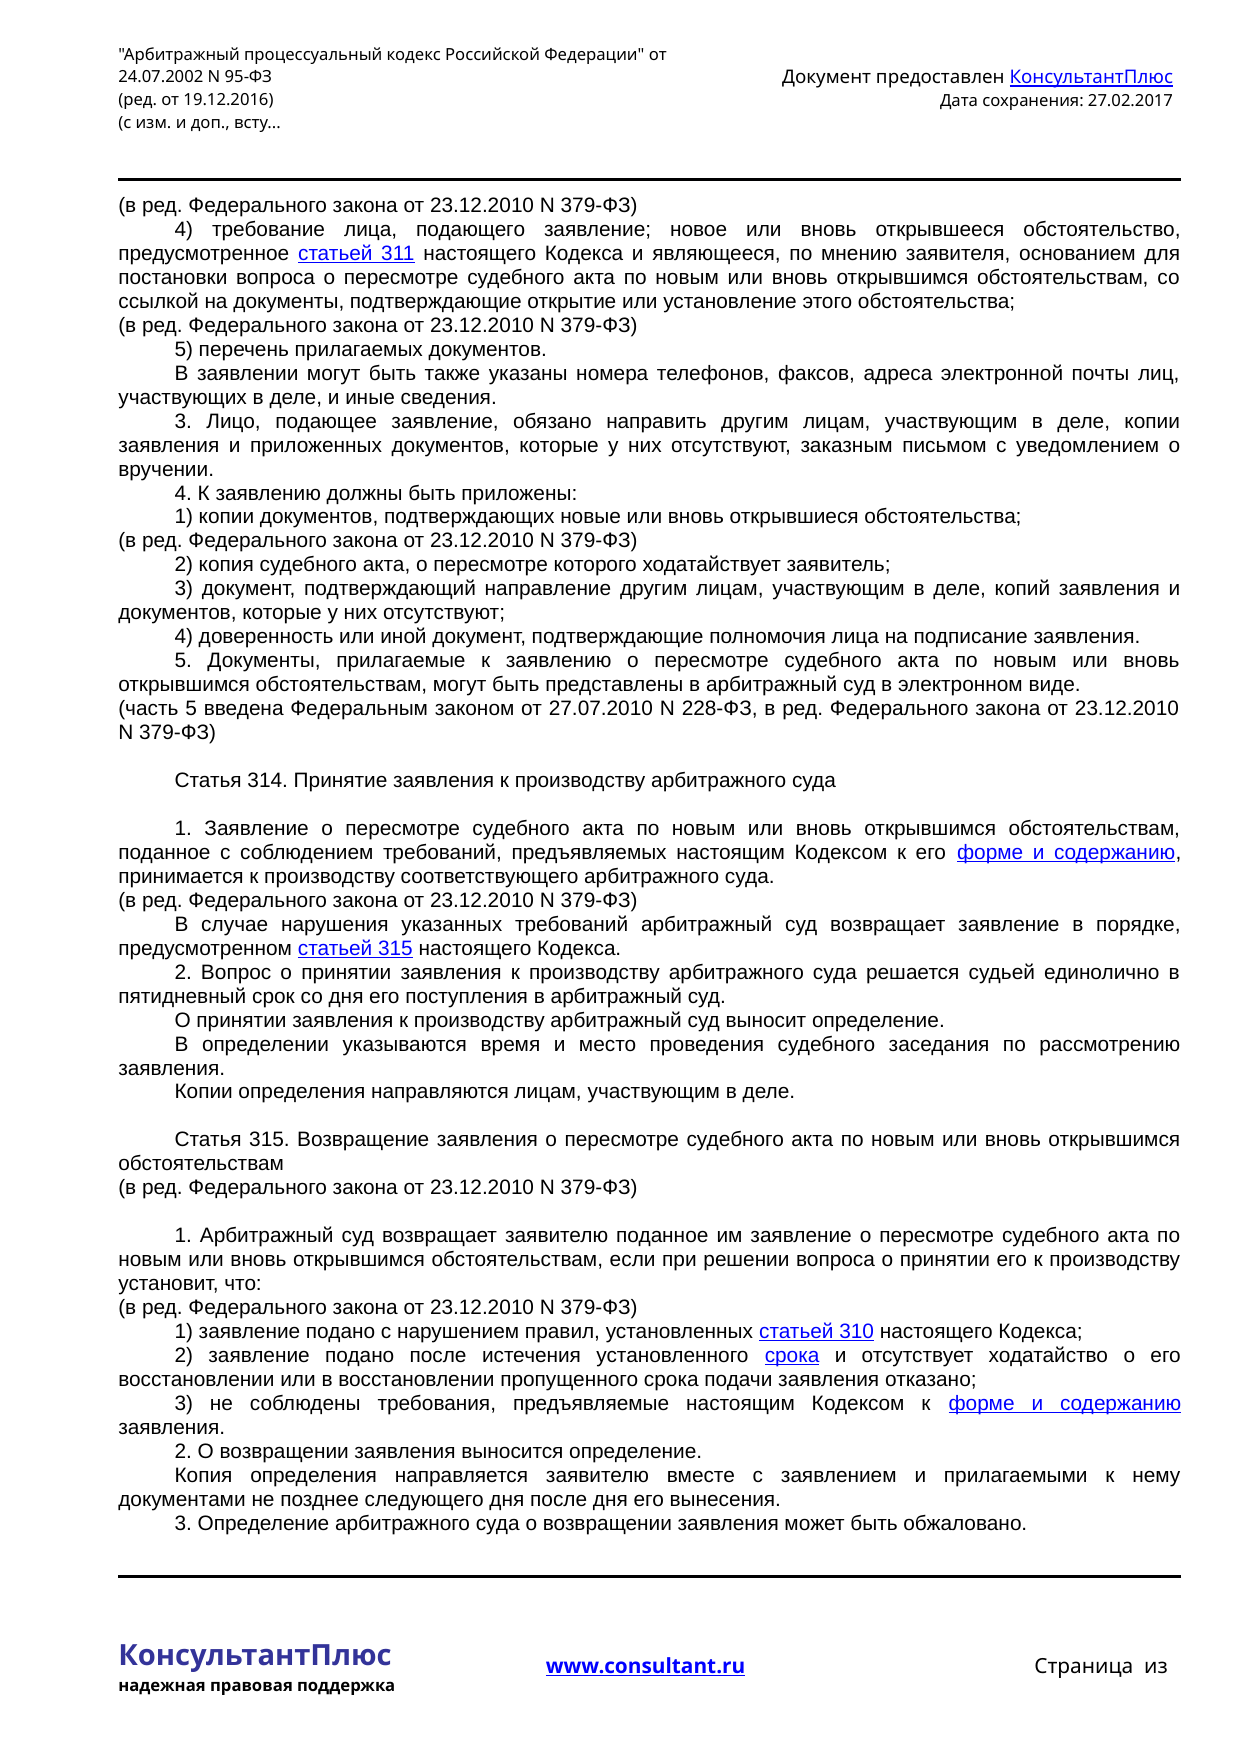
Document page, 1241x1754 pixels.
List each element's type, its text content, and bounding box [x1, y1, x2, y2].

text (в ред. Федерального закона от 23.12.2010 N 379-ФЗ) [118, 1295, 1181, 1319]
text (часть 5 введена Федеральным законом от 27.07.2010 N 228-ФЗ, в ред. Федерального закона от 23.12.2010 N 379-ФЗ) [118, 696, 1181, 744]
text Копии определения направляются лицам, участвующим в деле. [118, 1079, 1181, 1103]
text В определении указываются время и место проведения судебного заседания по рассмотрению заявления. [118, 1031, 1181, 1079]
text 4) доверенность или иной документ, подтверждающие полномочия лица на подписание заявления. [118, 624, 1181, 648]
text 2) копия судебного акта, о пересмотре которого ходатайствует заявитель; [118, 552, 1181, 576]
text В случае нарушения указанных требований арбитражный суд возвращает заявление в порядке, предусмотренном статьей 315 настоящего Кодекса. [118, 912, 1181, 959]
subtitle Статья 315. Возвращение заявления о пересмотре судебного акта по новым или вновь открывшимся обстоятельствам [118, 1127, 1181, 1175]
text 2. Вопрос о принятии заявления к производству арбитражного суда решается судьей единолично в пятидневный срок со дня его поступления в арбитражный суд. [118, 959, 1181, 1007]
text 5) перечень прилагаемых документов. [118, 337, 1181, 361]
text (в ред. Федерального закона от 23.12.2010 N 379-ФЗ) [118, 528, 1181, 552]
text 1. Арбитражный суд возвращает заявителю поданное им заявление о пересмотре судебного акта по новым или вновь открывшимся обстоятельствам, если при решении вопроса о принятии его к производству установит, что: [118, 1223, 1181, 1295]
subtitle Статья 314. Принятие заявления к производству арбитражного суда [118, 768, 1181, 792]
text 1) заявление подано с нарушением правил, установленных статьей 310 настоящего Кодекса; [118, 1319, 1181, 1343]
text (в ред. Федерального закона от 23.12.2010 N 379-ФЗ) [118, 193, 1181, 217]
text (в ред. Федерального закона от 23.12.2010 N 379-ФЗ) [118, 313, 1181, 337]
text 4) требование лица, подающего заявление; новое или вновь открывшееся обстоятельство, предусмотренное статьей 311 настоящего Кодекса и являющееся, по мнению заявителя, основанием для постановки вопроса о пересмотре судебного акта по новым или вновь открывшимся обстоятельствам, со ссылкой на документы, подтверждающие открытие или установление этого обстоятельства; [118, 217, 1181, 313]
text 1. Заявление о пересмотре судебного акта по новым или вновь открывшимся обстоятельствам, поданное с соблюдением требований, предъявляемых настоящим Кодексом к его форме и содержанию, принимается к производству соответствующего арбитражного суда. [118, 816, 1181, 888]
text О принятии заявления к производству арбитражный суд выносит определение. [118, 1007, 1181, 1031]
text 3. Лицо, подающее заявление, обязано направить другим лицам, участвующим в деле, копии заявления и приложенных документов, которые у них отсутствуют, заказным письмом с уведомлением о вручении. [118, 408, 1181, 480]
text 3. Определение арбитражного суда о возвращении заявления может быть обжаловано. [118, 1511, 1181, 1534]
text В заявлении могут быть также указаны номера телефонов, факсов, адреса электронной почты лиц, участвующих в деле, и иные сведения. [118, 361, 1181, 408]
text 1) копии документов, подтверждающих новые или вновь открывшиеся обстоятельства; [118, 504, 1181, 528]
text 2. О возвращении заявления выносится определение. [118, 1439, 1181, 1463]
text 3) документ, подтверждающий направление другим лицам, участвующим в деле, копий заявления и документов, которые у них отсутствуют; [118, 576, 1181, 624]
text (в ред. Федерального закона от 23.12.2010 N 379-ФЗ) [118, 888, 1181, 912]
text 4. К заявлению должны быть приложены: [118, 480, 1181, 504]
text 2) заявление подано после истечения установленного срока и отсутствует ходатайство о его восстановлении или в восстановлении пропущенного срока подачи заявления отказано; [118, 1343, 1181, 1391]
text 5. Документы, прилагаемые к заявлению о пересмотре судебного акта по новым или вновь открывшимся обстоятельствам, могут быть представлены в арбитражный суд в электронном виде. [118, 648, 1181, 696]
text (в ред. Федерального закона от 23.12.2010 N 379-ФЗ) [118, 1175, 1181, 1199]
text 3) не соблюдены требования, предъявляемые настоящим Кодексом к форме и содержанию заявления. [118, 1391, 1181, 1439]
text Копия определения направляется заявителю вместе с заявлением и прилагаемыми к нему документами не позднее следующего дня после дня его вынесения. [118, 1463, 1181, 1511]
